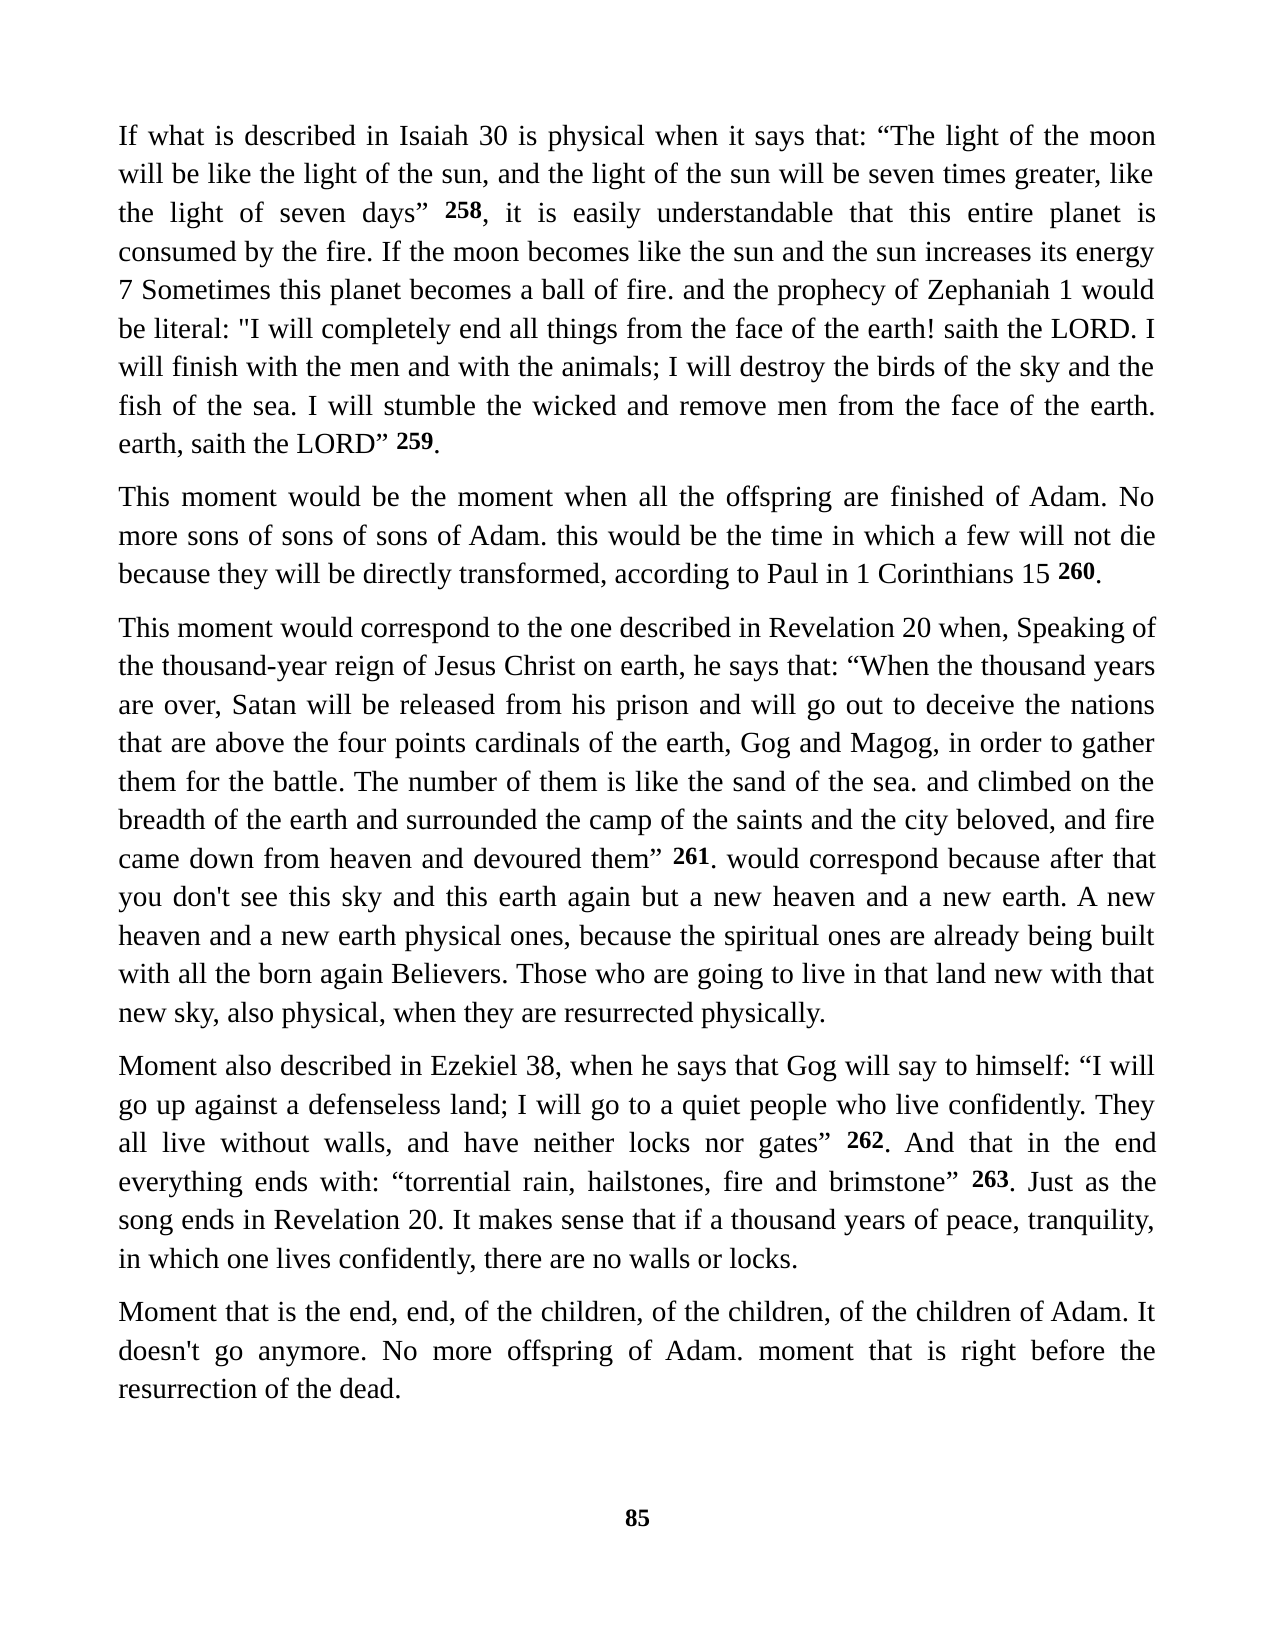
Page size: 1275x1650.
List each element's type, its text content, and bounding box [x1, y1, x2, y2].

text If what is described in Isaiah 30 is physical when it says that: “The light of the moon will be like the light of the sun, and the light of the sun will be seven times greater, like the light of seven days” , it is easily understandable that this entire planet is consumed by the fire. If the moon becomes like the sun and the sun increases its energy 7 Sometimes this planet becomes a ball of fire. and the prophecy of Zephaniah 1 would be literal: "I will completely end all things from the face of the earth! saith the LORD. I will finish with the men and with the animals; I will destroy the birds of the sky and the fish of the sea. I will stumble the wicked and remove men from the face of the earth. earth, saith the LORD” . [118, 118, 1157, 460]
text This moment would be the moment when all the offspring are finished of Adam. No more sons of sons of sons of Adam. this would be the time in which a few will not die because they will be directly transformed, according to Paul in 1 Corinthians 15 . [118, 479, 1157, 590]
text This moment would correspond to the one described in Revelation 20 when, Speaking of the thousand-year reign of Jesus Christ on earth, he says that: “When the thousand years are over, Satan will be released from his prison and will go out to deceive the nations that are above the four points cardinals of the earth, Gog and Magog, in order to gather them for the battle. The number of them is like the sand of the sea. and climbed on the breadth of the earth and surrounded the camp of the saints and the city beloved, and fire came down from heaven and devoured them” . would correspond because after that you don't see this sky and this earth again but a new heaven and a new earth. A new heaven and a new earth physical ones, because the spiritual ones are already being built with all the born again Believers. Those who are going to live in that land new with that new sky, also physical, when they are resurrected physically. [118, 610, 1157, 1029]
text Moment that is the end, end, of the children, of the children, of the children of Adam. It doesn't go anymore. No more offspring of Adam. moment that is right before the resurrection of the dead. [118, 1294, 1157, 1405]
text Moment also described in Ezekiel 38, when he says that Gog will say to himself: “I will go up against a defenseless land; I will go to a quiet people who live confidently. They all live without walls, and have neither locks nor gates” . And that in the end everything ends with: “torrential rain, hailstones, fire and brimstone” . Just as the song ends in Revelation 20. It makes sense that if a thousand years of peace, tranquility, in which one lives confidently, there are no walls or locks. [118, 1048, 1157, 1274]
